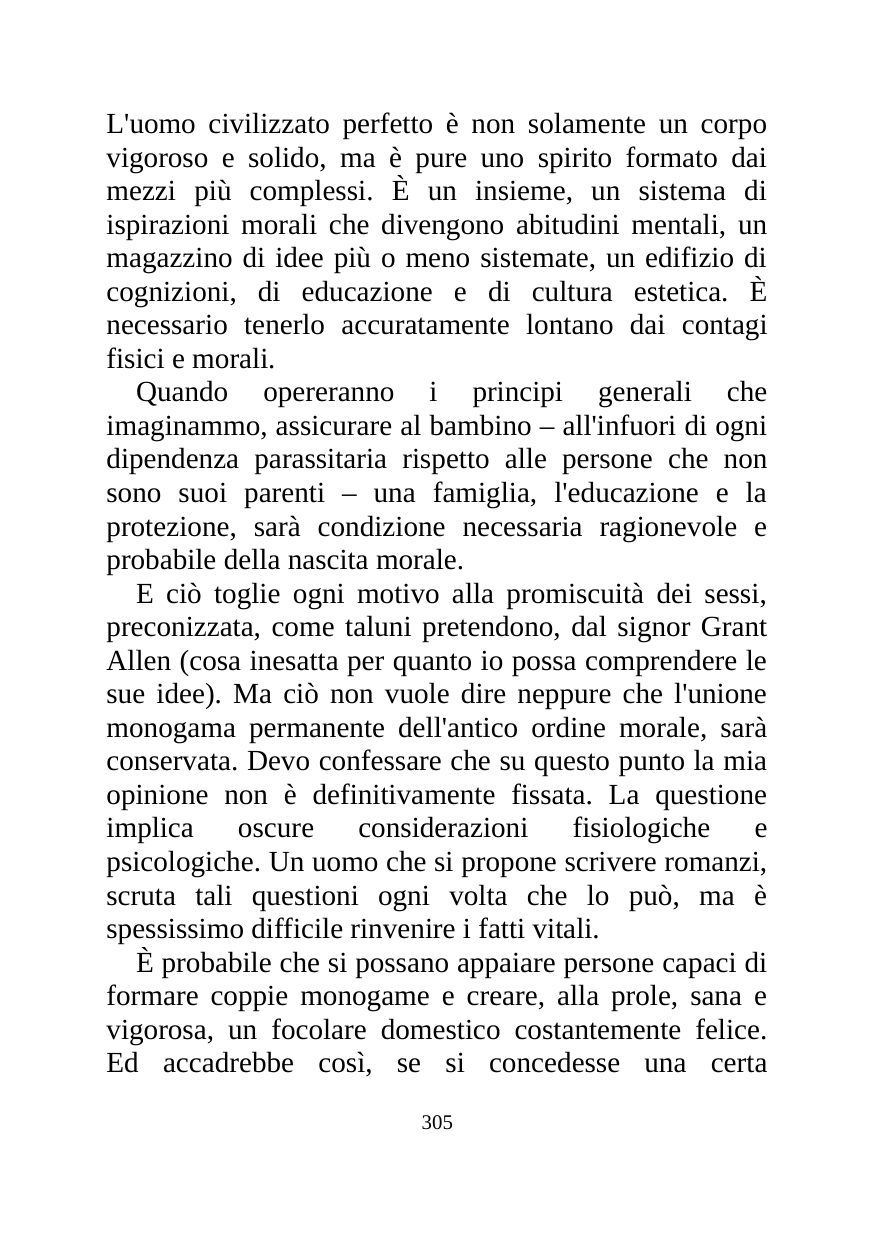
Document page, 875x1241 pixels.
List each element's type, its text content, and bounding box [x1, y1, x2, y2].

text L'uomo civilizzato perfetto è non solamente un corpo vigoroso e solido, ma è pure uno spirito formato dai mezzi più complessi. È un insieme, un sistema di ispirazioni morali che divengono abitudini mentali, un magazzino di idee più o meno sistemate, un edifizio di cognizioni, di educazione e di cultura estetica. È necessario tenerlo accuratamente lontano dai contagi fisici e morali. [106, 106, 768, 374]
text E ciò toglie ogni motivo alla promiscuità dei sessi, preconizzata, come taluni pretendono, dal signor Grant Allen (cosa inesatta per quanto io possa comprendere le sue idee). Ma ciò non vuole dire neppure che l'unione monogama permanente dell'antico ordine morale, sarà conservata. Devo confessare che su questo punto la mia opinione non è definitivamente fissata. La questione implica oscure considerazioni fisiologiche e psicologiche. Un uomo che si propone scrivere romanzi, scruta tali questioni ogni volta che lo può, ma è spessissimo difficile rinvenire i fatti vitali. [106, 576, 768, 945]
text Quando opereranno i principi generali che imaginammo, assicurare al bambino – all'infuori di ogni dipendenza parassitaria rispetto alle persone che non sono suoi parenti – una famiglia, l'educazione e la protezione, sarà condizione necessaria ragionevole e probabile della nascita morale. [106, 374, 768, 576]
text È probabile che si possano appaiare persone capaci di formare coppie monogame e creare, alla prole, sana e vigorosa, un focolare domestico costantemente felice. Ed accadrebbe così, se si concedesse una certa [106, 945, 768, 1079]
